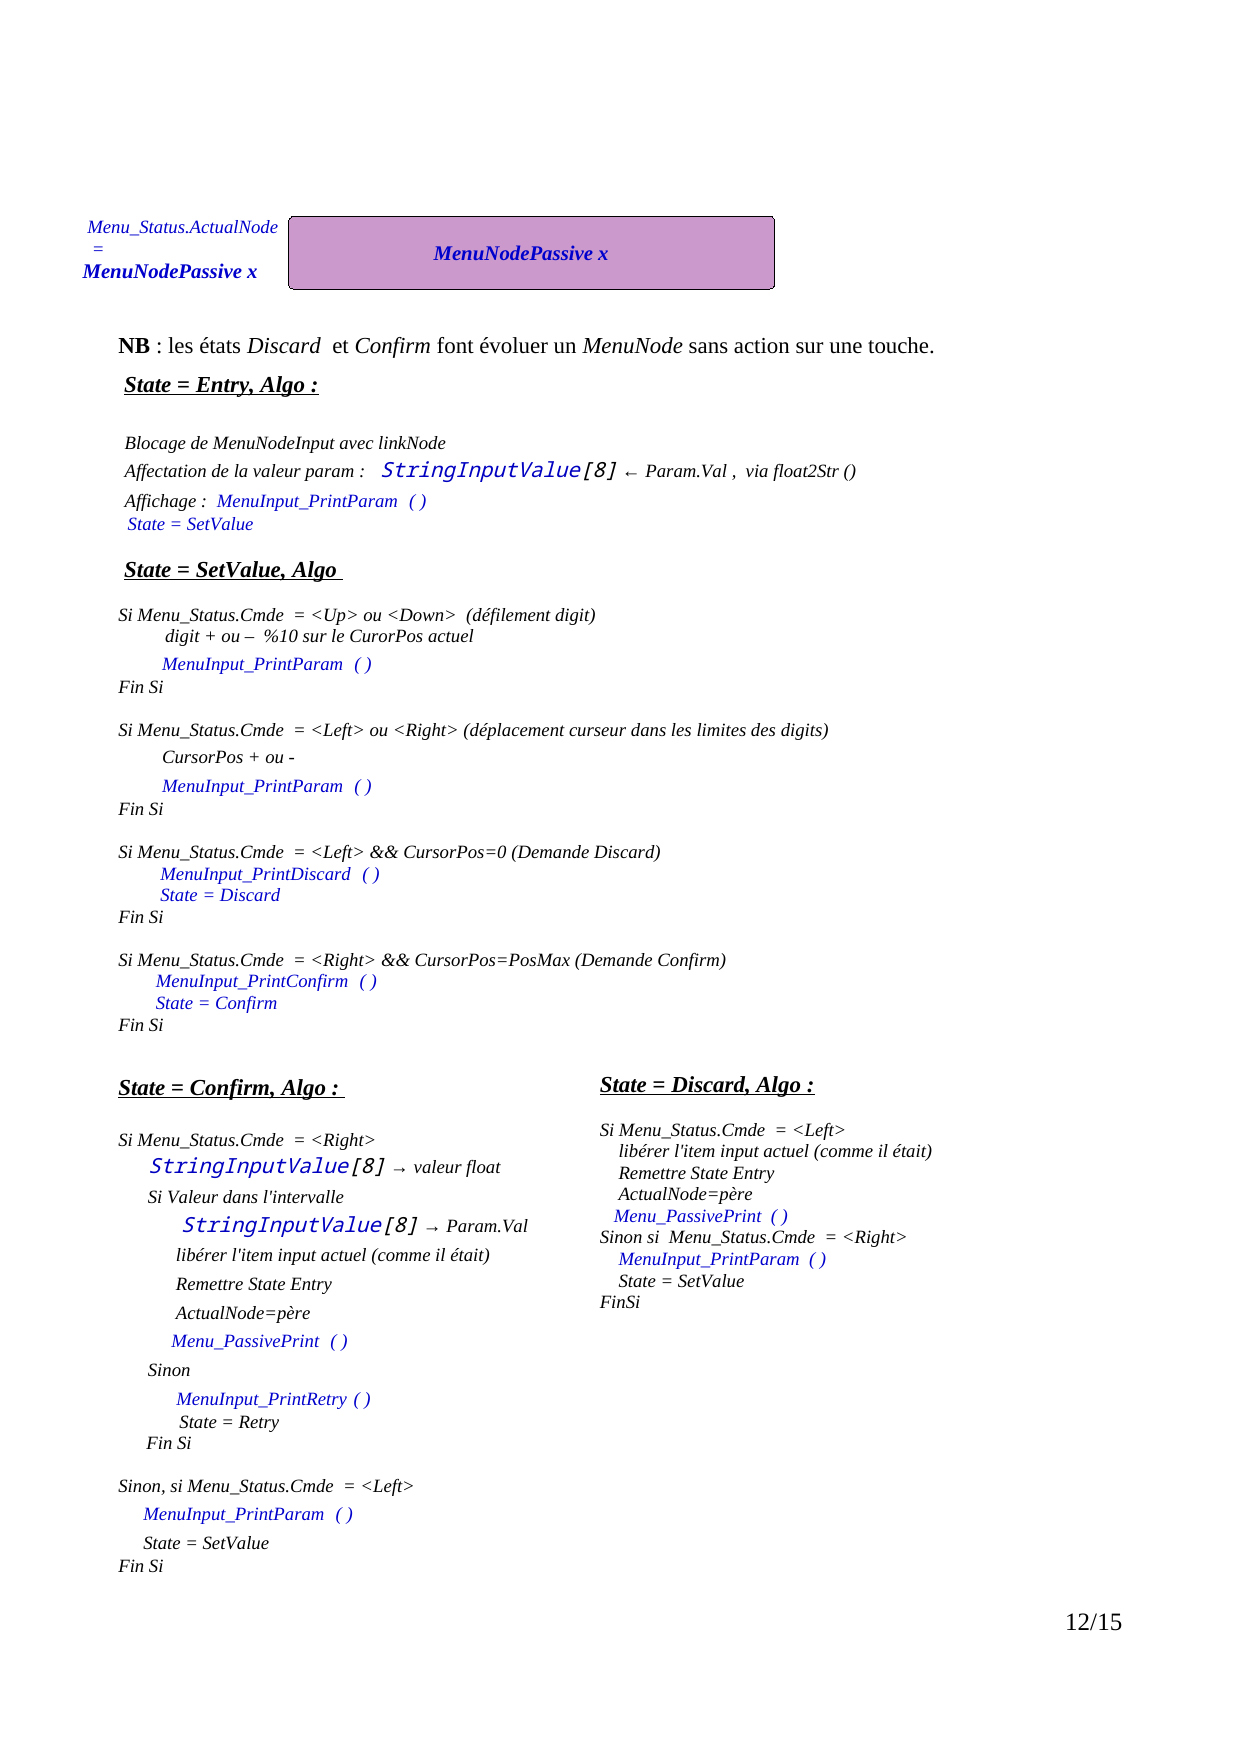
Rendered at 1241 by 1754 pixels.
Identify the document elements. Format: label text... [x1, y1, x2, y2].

text Fin Si [118, 1013, 1122, 1035]
text Sinon [118, 1353, 1122, 1382]
text MenuInput_PrintDiscard ( ) [118, 862, 1122, 884]
text NB : les états Discard et Confirm font évoluer un MenuNode sans action sur une touche. [118, 332, 1122, 358]
text State = SetValue [118, 513, 1122, 534]
text State = Discard [118, 884, 1122, 906]
text StringInputValue[8] → Param.Val [118, 1209, 1122, 1238]
text Si Menu_Status.Cmde = <Right> [118, 1129, 1122, 1151]
text digit + ou – %10 sur le CurorPos actuel [118, 625, 1122, 647]
text MenuInput_PrintRetry ( ) [118, 1382, 1122, 1411]
text Remettre State Entry [118, 1267, 1122, 1296]
text Fin Si [118, 906, 1122, 927]
text Si Menu_Status.Cmde = <Left> && CursorPos=0 (Demande Discard) [118, 841, 1122, 862]
text Fin Si [118, 1554, 1122, 1576]
text State = SetValue, Algo [118, 556, 1122, 582]
text Si Menu_Status.Cmde = <Up> ou <Down> (défilement digit) [118, 604, 1122, 625]
text Fin Si [118, 1432, 1122, 1454]
text CursorPos + ou - [118, 740, 1122, 769]
text Sinon, si Menu_Status.Cmde = <Left> [118, 1475, 1122, 1497]
text State = Retry [118, 1411, 1122, 1432]
text libérer l'item input actuel (comme il était) [118, 1238, 1122, 1267]
text ActualNode=père [118, 1296, 1122, 1324]
text Affectation de la valeur param : StringInputValue[8] ← Param.Val , via float2Str () [118, 454, 1122, 484]
text Affichage : MenuInput_PrintParam ( ) [118, 484, 1122, 513]
text Fin Si [118, 676, 1122, 697]
text MenuInput_PrintParam ( ) [118, 769, 1122, 798]
text Si Valeur dans l'intervalle [118, 1180, 1122, 1209]
text State = SetValue [118, 1526, 1122, 1554]
text Si Menu_Status.Cmde = <Left> ou <Right> (déplacement curseur dans les limites des digits) [118, 719, 1122, 740]
text Si Menu_Status.Cmde = <Right> && CursorPos=PosMax (Demande Confirm) [118, 949, 1122, 970]
text MenuInput_PrintParam ( ) [118, 647, 1122, 676]
text StringInputValue[8] → valeur float [118, 1151, 1122, 1180]
text State = Confirm, Algo : [118, 1074, 1122, 1100]
text Fin Si [118, 798, 1122, 819]
text MenuInput_PrintParam ( ) [118, 1497, 1122, 1526]
text Menu_PassivePrint ( ) [118, 1324, 1122, 1353]
text Blocage de MenuNodeInput avec linkNode [118, 426, 1122, 454]
text MenuInput_PrintConfirm ( ) [118, 970, 1122, 992]
text State = Confirm [118, 992, 1122, 1013]
text State = Entry, Algo : [118, 371, 1122, 397]
